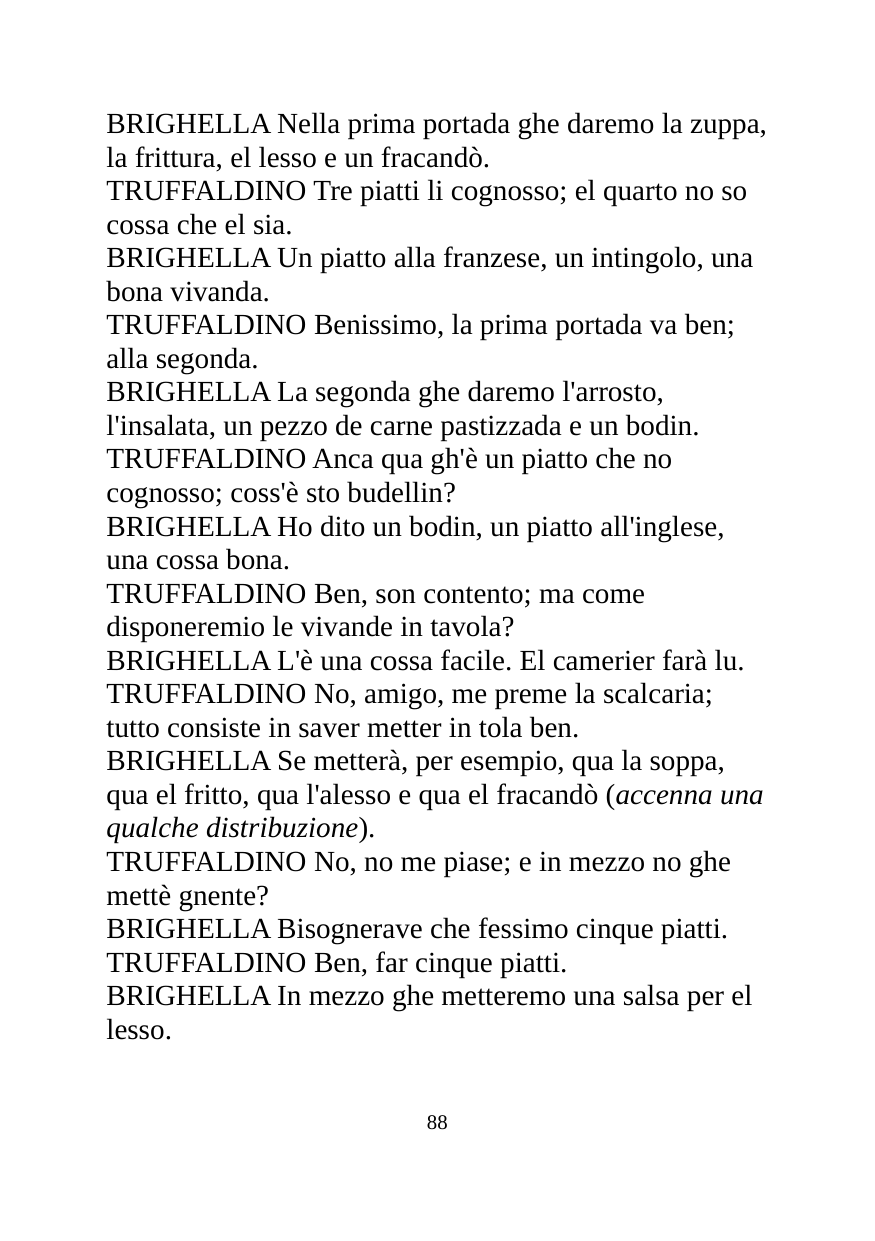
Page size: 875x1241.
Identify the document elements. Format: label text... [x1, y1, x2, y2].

text BRIGHELLA In mezzo ghe metteremo una salsa per el lesso. [106, 978, 768, 1045]
text TRUFFALDINO Tre piatti li cognosso; el quarto no so cossa che el sia. [106, 173, 768, 240]
text TRUFFALDINO Anca qua gh'è un piatto che no cognosso; coss'è sto budellin? [106, 442, 768, 509]
text TRUFFALDINO No, no me piase; e in mezzo no ghe mettè gnente? [106, 844, 768, 911]
text BRIGHELLA Nella prima portada ghe daremo la zuppa, la frittura, el lesso e un fracandò. [106, 106, 768, 173]
text BRIGHELLA Bisognerave che fessimo cinque piatti. [106, 911, 768, 945]
text BRIGHELLA Un piatto alla franzese, un intingolo, una bona vivanda. [106, 240, 768, 307]
text BRIGHELLA L'è una cossa facile. El camerier farà lu. [106, 643, 768, 676]
text TRUFFALDINO Ben, far cinque piatti. [106, 945, 768, 978]
text TRUFFALDINO Benissimo, la prima portada va ben; alla segonda. [106, 307, 768, 374]
text TRUFFALDINO No, amigo, me preme la scalcaria; tutto consiste in saver metter in tola ben. [106, 676, 768, 743]
text TRUFFALDINO Ben, son contento; ma come disponeremio le vivande in tavola? [106, 576, 768, 643]
text BRIGHELLA La segonda ghe daremo l'arrosto, l'insalata, un pezzo de carne pastizzada e un bodin. [106, 374, 768, 442]
text BRIGHELLA Se metterà, per esempio, qua la soppa, qua el fritto, qua l'alesso e qua el fracandò (accenna una qualche distribuzione). [106, 743, 768, 844]
text BRIGHELLA Ho dito un bodin, un piatto all'inglese, una cossa bona. [106, 509, 768, 576]
